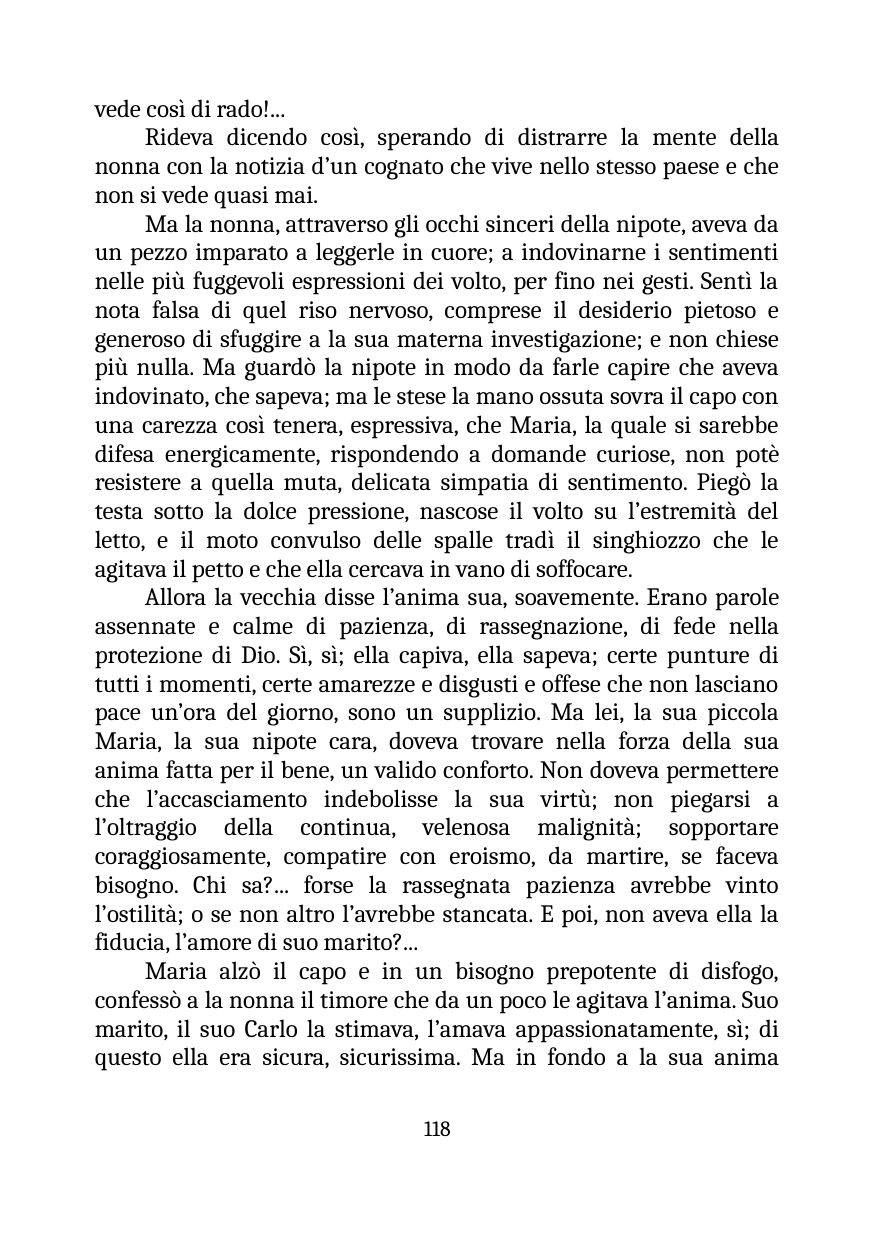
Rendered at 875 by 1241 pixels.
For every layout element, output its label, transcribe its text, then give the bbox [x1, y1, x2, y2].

text Ma la nonna, attraverso gli occhi sinceri della nipote, aveva da un pezzo imparato a leggerle in cuore; a indovinarne i sentimenti nelle più fuggevoli espressioni dei volto, per fino nei gesti. Sentì la nota falsa di quel riso nervoso, comprese il desiderio pietoso e generoso di sfuggire a la sua materna investigazione; e non chiese più nulla. Ma guardò la nipote in modo da farle capire che aveva indovinato, che sapeva; ma le stese la mano ossuta sovra il capo con una carezza così tenera, espressiva, che Maria, la quale si sarebbe difesa energicamente, rispondendo a domande curiose, non potè resistere a quella muta, delicata simpatia di sentimento. Piegò la testa sotto la dolce pressione, nascose il volto su l’estremità del letto, e il moto convulso delle spalle tradì il singhiozzo che le agitava il petto e che ella cercava in vano di soffocare. [94, 209, 779, 583]
text Rideva dicendo così, sperando di distrarre la mente della nonna con la notizia d’un cognato che vive nello stesso paese e che non si vede quasi mai. [94, 123, 779, 209]
text Maria alzò il capo e in un bisogno prepotente di disfogo, confessò a la nonna il timore che da un poco le agitava l’anima. Suo marito, il suo Carlo la stimava, l’amava appassionatamente, sì; di questo ella era sicura, sicurissima. Ma in fondo a la sua anima [94, 957, 779, 1072]
text Allora la vecchia disse l’anima sua, soavemente. Erano parole assennate e calme di pazienza, di rassegnazione, di fede nella protezione di Dio. Sì, sì; ella capiva, ella sapeva; certe punture di tutti i momenti, certe amarezze e disgusti e offese che non lasciano pace un’ora del giorno, sono un supplizio. Ma lei, la sua piccola Maria, la sua nipote cara, doveva trovare nella forza della sua anima fatta per il bene, un valido conforto. Non doveva permettere che l’accasciamento indebolisse la sua virtù; non piegarsi a l’oltraggio della continua, velenosa malignità; sopportare coraggiosamente, compatire con eroismo, da martire, se faceva bisogno. Chi sa?... forse la rassegnata pazienza avrebbe vinto l’ostilità; o se non altro l’avrebbe stancata. E poi, non aveva ella la fiducia, l’amore di suo marito?... [94, 583, 779, 957]
text vede così di rado!... [94, 94, 779, 123]
